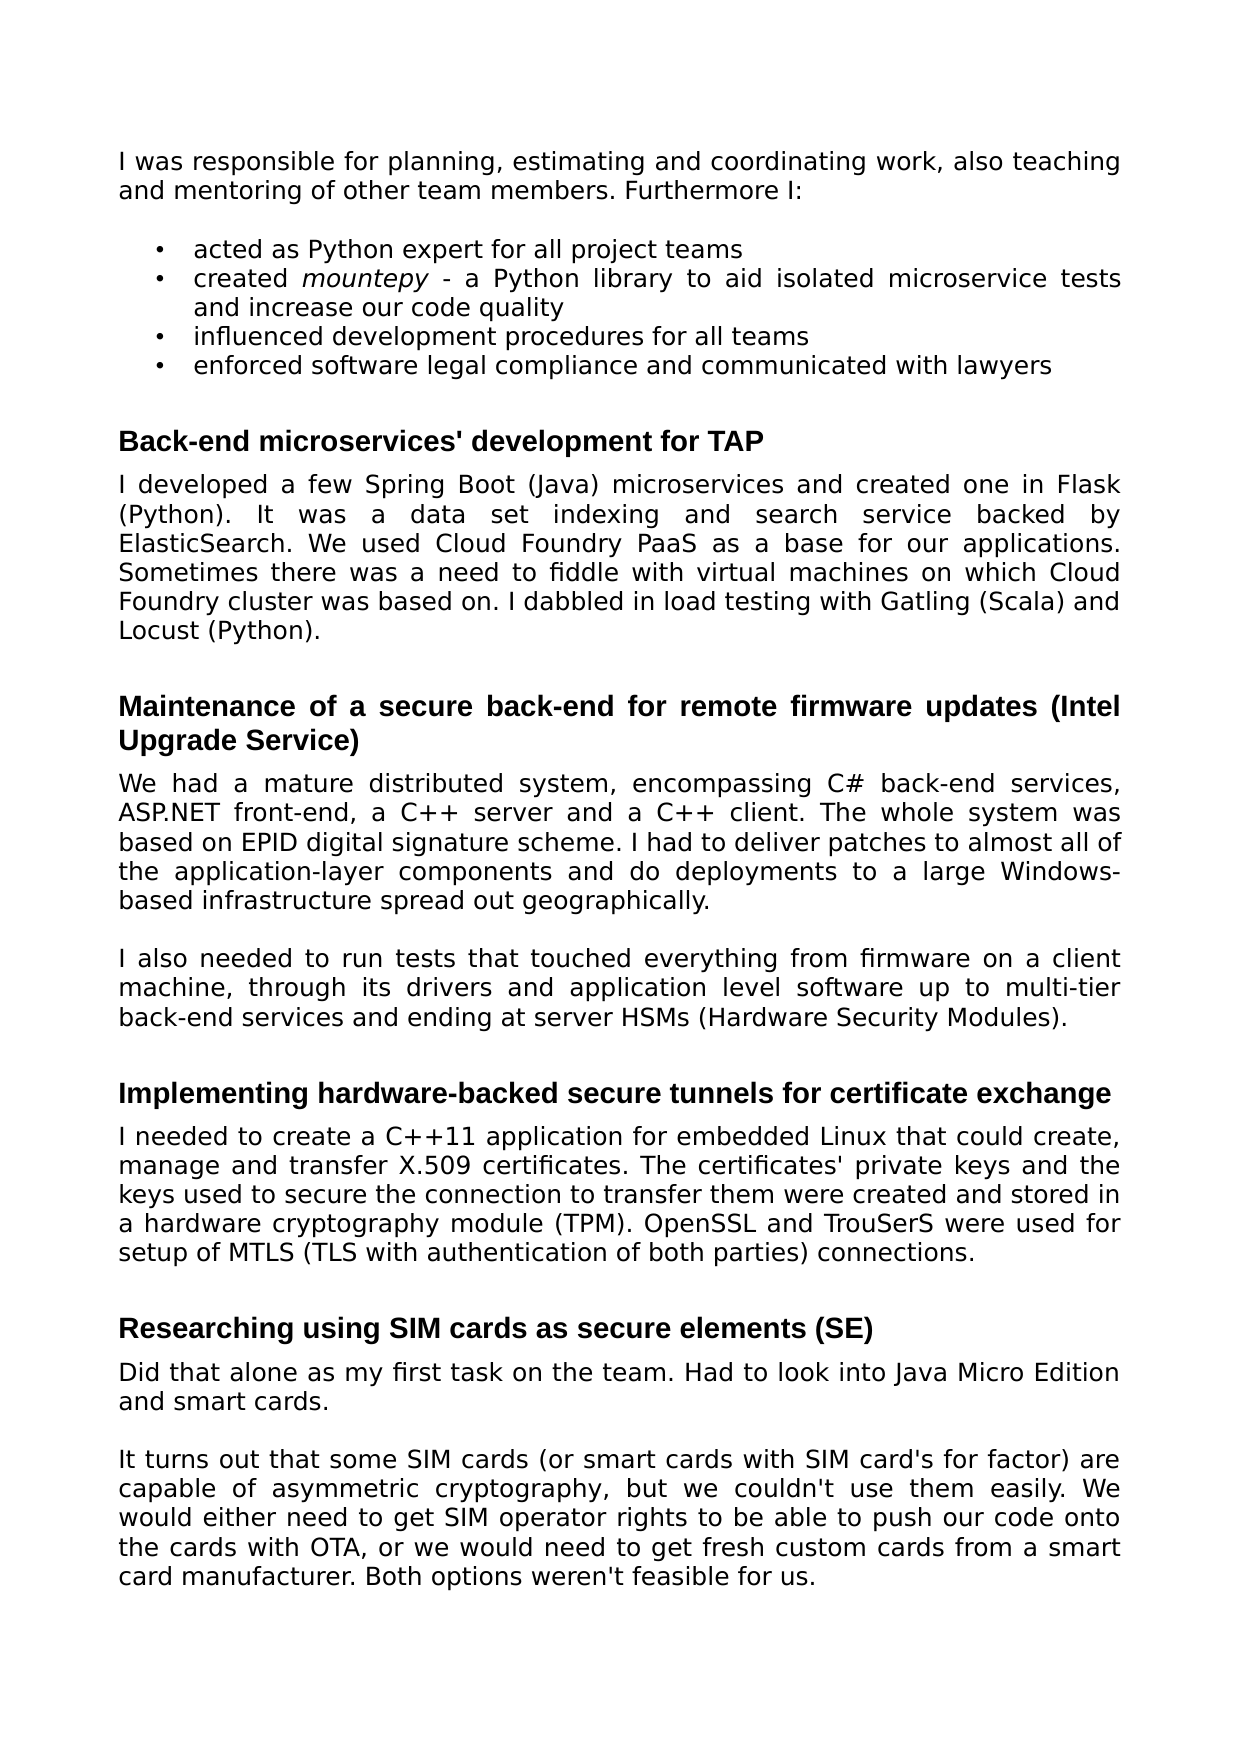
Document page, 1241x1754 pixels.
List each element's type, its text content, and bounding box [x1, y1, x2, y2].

list created mountepy - a Python library to aid isolated microservice tests and increase our code quality [156, 264, 1122, 322]
subtitle Maintenance of a secure back-end for remote firmware updates (Intel Upgrade Service) [118, 689, 1122, 757]
text I developed a few Spring Boot (Java) microservices and created one in Flask (Python). It was a data set indexing and search service backed by ElasticSearch. We used Cloud Foundry PaaS as a base for our applications. Sometimes there was a need to fiddle with virtual machines on which Cloud Foundry cluster was based on. I dabbled in load testing with Gatling (Scala) and Locust (Python). [118, 471, 1122, 646]
text I also needed to run tests that touched everything from firmware on a client machine, through its drivers and application level software up to multi-tier back-end services and ending at server HSMs (Hardware Security Modules). [118, 944, 1122, 1032]
subtitle Back-end microservices' development for TAP [118, 424, 1122, 458]
subtitle Researching using SIM cards as secure elements (SE) [118, 1311, 1122, 1345]
text I needed to create a C++11 application for embedded Linux that could create, manage and transfer X.509 certificates. The certificates' private keys and the keys used to secure the connection to transfer them were created and stored in a hardware cryptography module (TPM). OpenSSL and TrouSerS were used for setup of MTLS (TLS with authentication of both parties) connections. [118, 1122, 1122, 1268]
text We had a mature distributed system, encompassing C# back-end services, ASP.NET front-end, a C++ server and a C++ client. The whole system was based on EPID digital signature scheme. I had to deliver patches to almost all of the application-layer components and do deployments to a large Windows-based infrastructure spread out geographically. [118, 769, 1122, 915]
text I was responsible for planning, estimating and coordinating work, also teaching and mentoring of other team members. Furthermore I: [118, 147, 1122, 206]
text It turns out that some SIM cards (or smart cards with SIM card's for factor) are capable of asymmetric cryptography, but we couldn't use them easily. We would either need to get SIM operator rights to be able to push our code onto the cards with OTA, or we would need to get fresh custom cards from a smart card manufacturer. Both options weren't feasible for us. [118, 1445, 1122, 1591]
list enforced software legal compliance and communicated with lawyers [156, 351, 1122, 381]
list influenced development procedures for all teams [156, 322, 1122, 351]
subtitle Implementing hardware-backed secure tunnels for certificate exchange [118, 1076, 1122, 1109]
text Did that alone as my first task on the team. Had to look into Java Micro Edition and smart cards. [118, 1358, 1122, 1416]
list acted as Python expert for all project teams [156, 235, 1122, 264]
